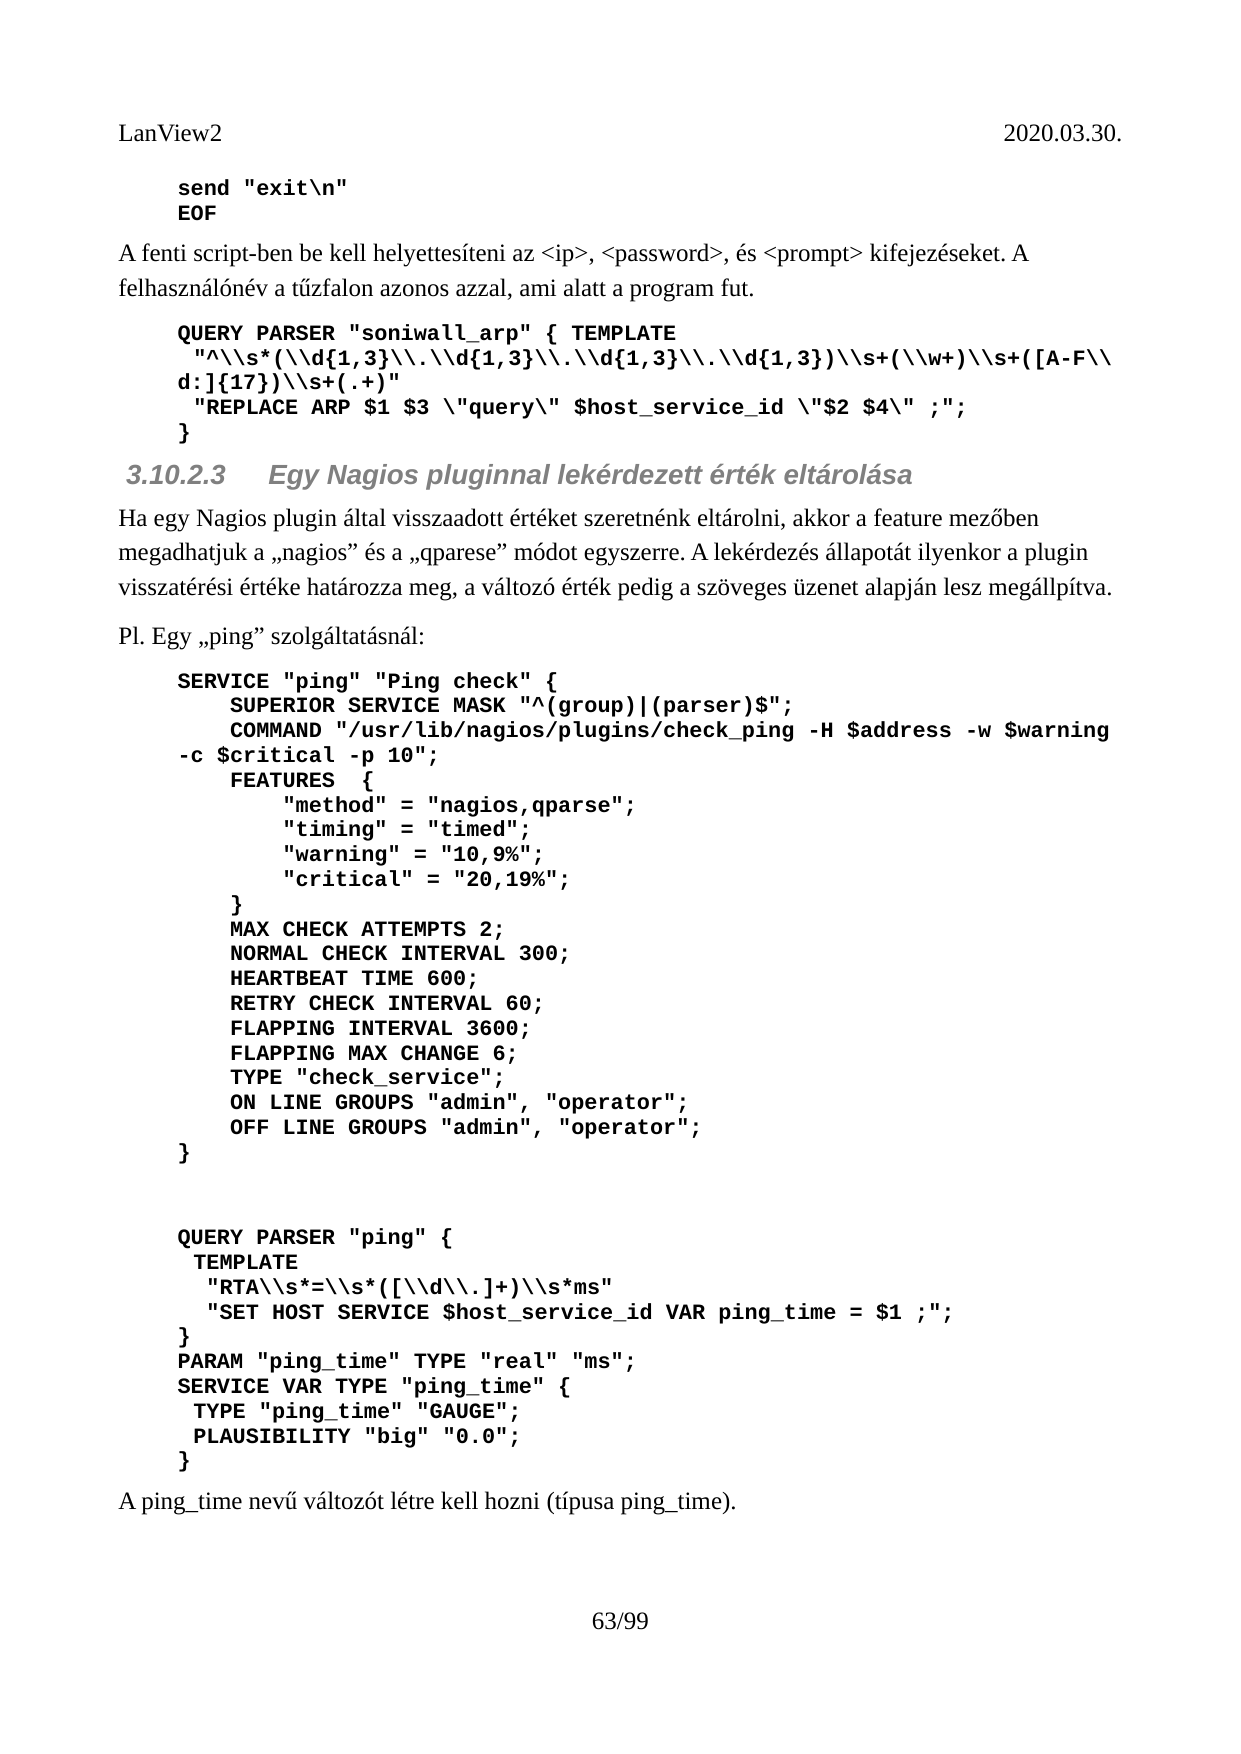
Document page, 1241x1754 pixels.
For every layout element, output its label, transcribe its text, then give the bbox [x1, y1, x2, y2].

text } [177, 1141, 1122, 1166]
text "critical" = "20,19%"; [177, 868, 1122, 893]
text "method" = "nagios,qparse"; [177, 794, 1122, 819]
text } [177, 893, 1122, 918]
text send "exit\n" EOF [177, 177, 1122, 227]
text SERVICE VAR TYPE "ping_time" { [177, 1375, 1122, 1400]
text Ha egy Nagios plugin által visszaadott értéket szeretnénk eltárolni, akkor a feature mezőben megadhatjuk a „nagios” és a „qparese” módot egyszerre. A lekérdezés állapotát ilyenkor a plugin visszatérési értéke határozza meg, a változó érték pedig a szöveges üzenet alapján lesz megállpítva. [118, 503, 1122, 601]
text } [177, 1326, 1122, 1351]
text TYPE "check_service"; [177, 1067, 1122, 1091]
text FLAPPING INTERVAL 3600; [177, 1017, 1122, 1042]
text QUERY PARSER "ping" { [177, 1227, 1122, 1251]
text PLAUSIBILITY "big" "0.0"; [177, 1425, 1122, 1450]
text "warning" = "10,9%"; [177, 843, 1122, 868]
text FLAPPING MAX CHANGE 6; [177, 1042, 1122, 1067]
text COMMAND "/usr/lib/nagios/plugins/check_ping -H $address -w $warning -c $critical -p 10"; [177, 719, 1122, 769]
text Pl. Egy „ping” szolgáltatásnál: [118, 621, 1122, 649]
text MAX CHECK ATTEMPTS 2; [177, 918, 1122, 943]
text SUPERIOR SERVICE MASK "^(group)|(parser)$"; [177, 695, 1122, 719]
text HEARTBEAT TIME 600; [177, 967, 1122, 992]
text NORMAL CHECK INTERVAL 300; [177, 943, 1122, 967]
subtitle Egy Nagios pluginnal lekérdezett érték eltárolása [118, 458, 1122, 490]
text TEMPLATE [177, 1251, 1122, 1276]
text "RTA\\s*=\\s*([\\d\\.]+)\\s*ms" "SET HOST SERVICE $host_service_id VAR ping_time = $1 ;"; [177, 1276, 1122, 1326]
text ON LINE GROUPS "admin", "operator"; [177, 1091, 1122, 1116]
text FEATURES { [177, 769, 1122, 794]
text TYPE "ping_time" "GAUGE"; [177, 1400, 1122, 1425]
text } [177, 1450, 1122, 1474]
text SERVICE "ping" "Ping check" { [177, 670, 1122, 695]
text "timing" = "timed"; [177, 819, 1122, 843]
text PARAM "ping_time" TYPE "real" "ms"; [177, 1351, 1122, 1375]
text A fenti script-ben be kell helyettesíteni az <ip>, <password>, és <prompt> kifejezéseket. A felhasználónév a tűzfalon azonos azzal, ami alatt a program fut. [118, 238, 1122, 302]
text OFF LINE GROUPS "admin", "operator"; [177, 1116, 1122, 1141]
text QUERY PARSER "soniwall_arp" { TEMPLATE "^\\s*(\\d{1,3}\\.\\d{1,3}\\.\\d{1,3}\\.\\d{1,3})\\s+(\\w+)\\s+([A-F\\d:]{17})\\s+(.+)" "REPLACE ARP $1 $3 \"query\" $host_service_id \"$2 $4\" ;"; } [177, 322, 1122, 446]
text RETRY CHECK INTERVAL 60; [177, 992, 1122, 1017]
text A ping_time nevű változót létre kell hozni (típusa ping_time). [118, 1486, 1122, 1515]
